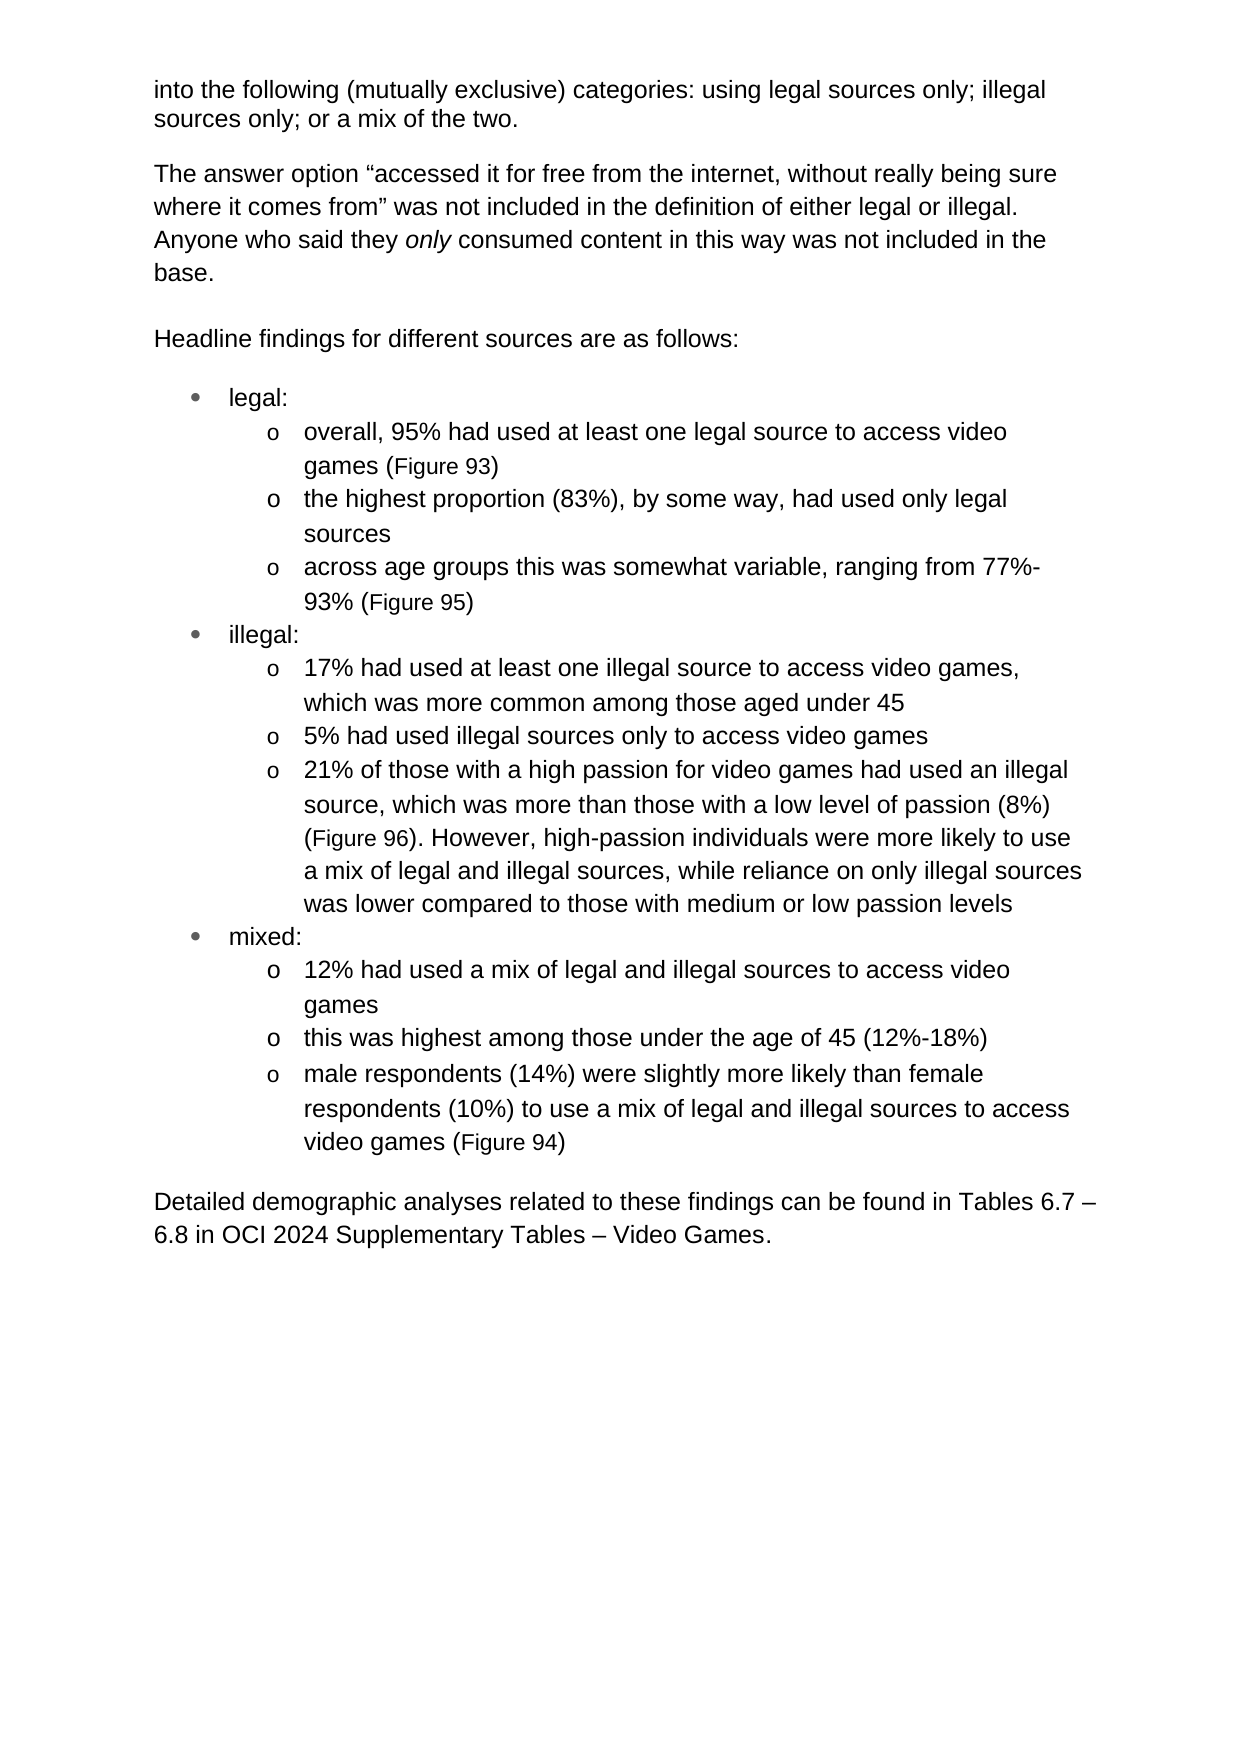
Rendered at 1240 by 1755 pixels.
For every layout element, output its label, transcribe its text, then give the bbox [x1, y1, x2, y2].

list mixed: [191, 922, 1089, 951]
list 5% had used illegal sources only to access video games [266, 721, 1089, 751]
list legal: [191, 383, 1089, 412]
text Detailed demographic analyses related to these findings can be found in Tables 6.7 – 6.8 in OCI 2024 Supplementary Tables – Video Games. [153, 1187, 1101, 1249]
list 12% had used a mix of legal and illegal sources to access video games [266, 955, 1089, 1019]
text The answer option “accessed it for free from the internet, without really being sure where it comes from” was not included in the definition of either legal or illegal. Anyone who said they only consumed content in this way was not included in the base. [153, 159, 1089, 287]
text into the following (mutually exclusive) categories: using legal sources only; illegal sources only; or a mix of the two. [153, 75, 1089, 132]
list male respondents (14%) were slightly more likely than female respondents (10%) to use a mix of legal and illegal sources to access video games (Figure 94) [266, 1059, 1089, 1155]
text Headline findings for different sources are as follows: [153, 324, 1089, 353]
list across age groups this was somewhat variable, ranging from 77%-93% (Figure 95) [266, 552, 1089, 616]
list 21% of those with a high passion for video games had used an illegal source, which was more than those with a low level of passion (8%) (Figure 96). However, high-passion individuals were more likely to use a mix of legal and illegal sources, while reliance on only illegal sources was lower compared to those with medium or low passion levels [266, 755, 1089, 918]
list overall, 95% had used at least one legal source to access video games (Figure 93) [266, 416, 1089, 480]
list illegal: [191, 620, 1089, 649]
list 17% had used at least one illegal source to access video games, which was more common among those aged under 45 [266, 653, 1089, 716]
list this was highest among those under the age of 45 (12%-18%) [266, 1023, 1089, 1054]
list the highest proportion (83%), by some way, had used only legal sources [266, 484, 1089, 548]
